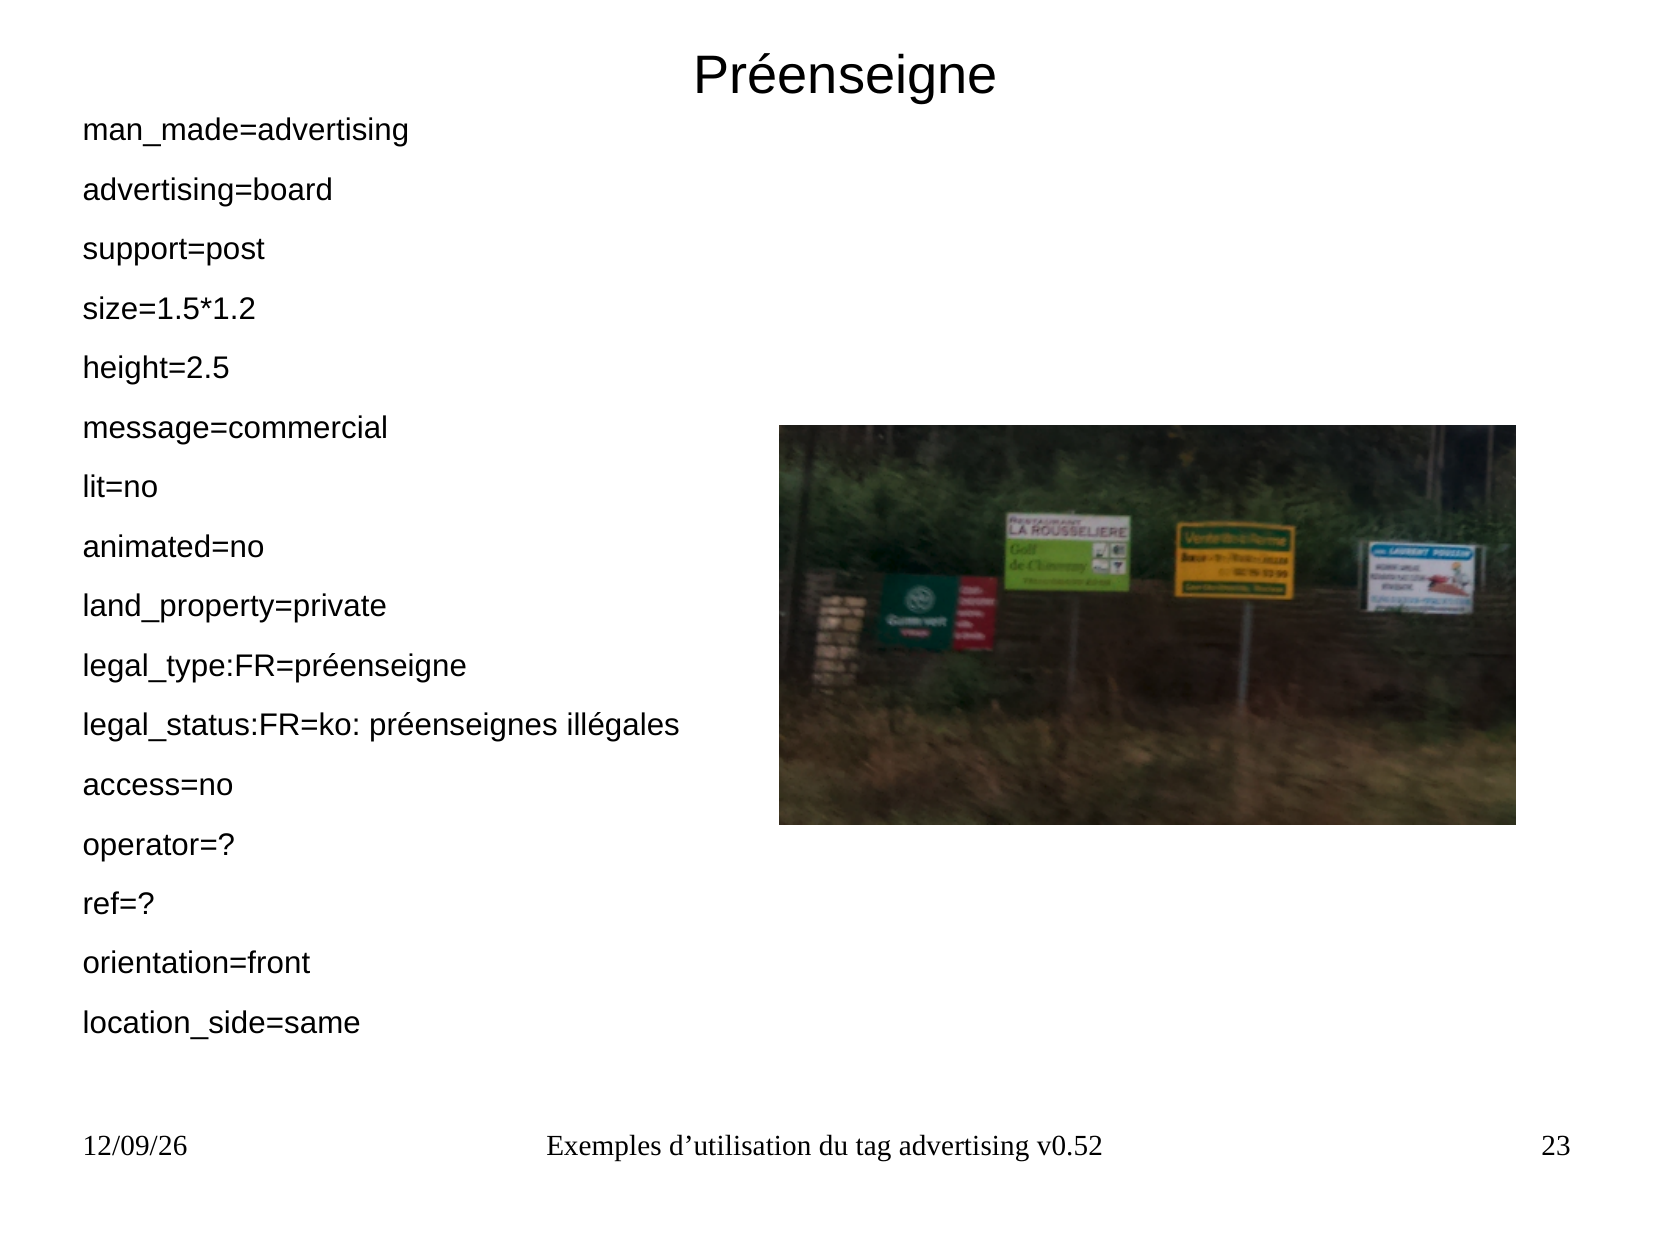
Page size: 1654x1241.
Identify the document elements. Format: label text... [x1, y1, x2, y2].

picture [779, 425, 1516, 826]
title Préenseigne [101, 13, 1591, 136]
text_box man_made=advertising advertising=board support=post size=1.5*1.2 height=2.5 message=commercial lit=no animated=no land_property=private legal_type:FR=préenseigne legal_status:FR=ko: préenseignes illégales access=no operator=? ref=? orientation=front location_side=same [67, 105, 766, 1083]
